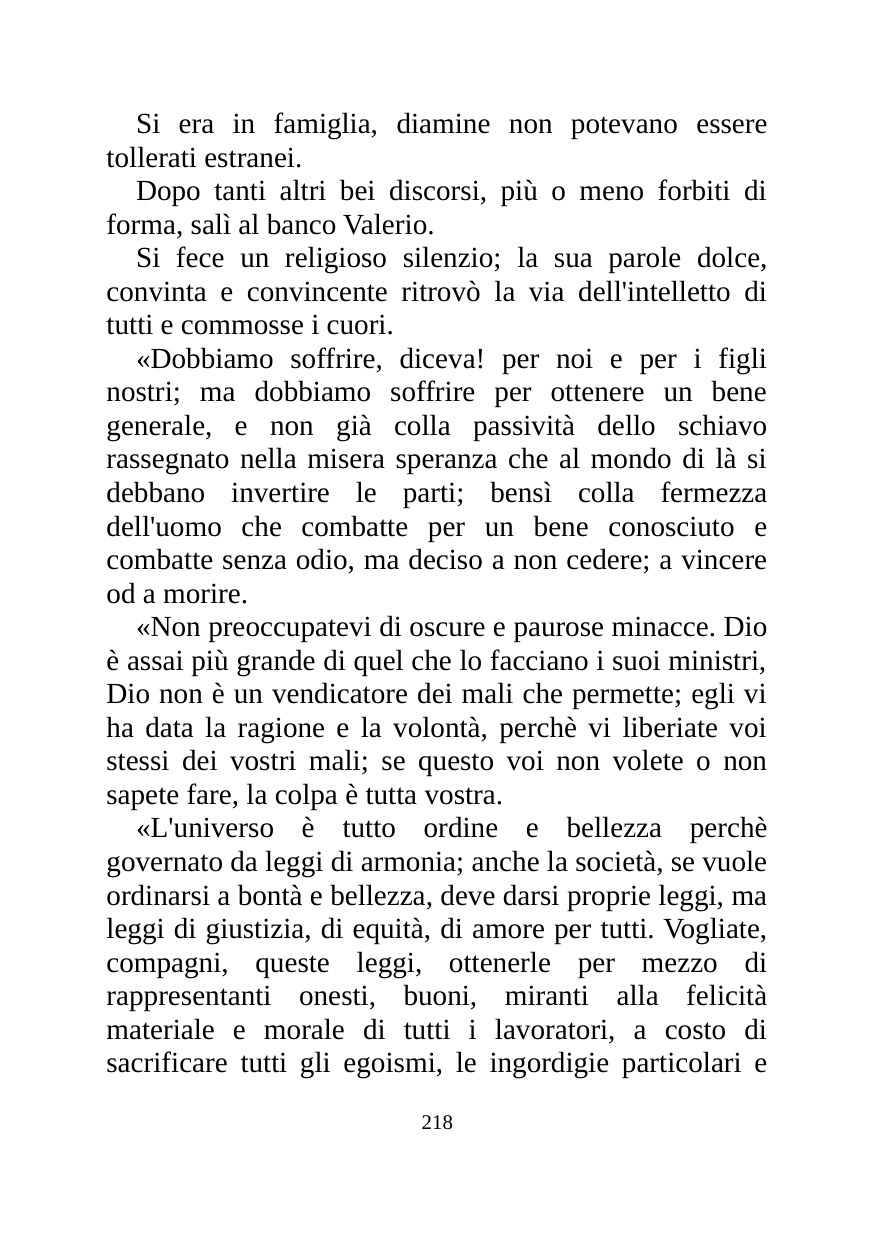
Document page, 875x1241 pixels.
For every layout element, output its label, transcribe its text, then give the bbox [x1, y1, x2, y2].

text Dopo tanti altri bei discorsi, più o meno forbiti di forma, salì al banco Valerio. [106, 173, 768, 240]
text Si era in famiglia, diamine non potevano essere tollerati estranei. [106, 106, 768, 173]
text «L'universo è tutto ordine e bellezza perchè governato da leggi di armonia; anche la società, se vuole ordinarsi a bontà e bellezza, deve darsi proprie leggi, ma leggi di giustizia, di equità, di amore per tutti. Vogliate, compagni, queste leggi, ottenerle per mezzo di rappresentanti onesti, buoni, miranti alla felicità materiale e morale di tutti i lavoratori, a costo di sacrificare tutti gli egoismi, le ingordigie particolari e [106, 811, 768, 1079]
text «Dobbiamo soffrire, diceva! per noi e per i figli nostri; ma dobbiamo soffrire per ottenere un bene generale, e non già colla passività dello schiavo rassegnato nella misera speranza che al mondo di là si debbano invertire le parti; bensì colla fermezza dell'uomo che combatte per un bene conosciuto e combatte senza odio, ma deciso a non cedere; a vincere od a morire. [106, 341, 768, 609]
text Si fece un religioso silenzio; la sua parole dolce, convinta e convincente ritrovò la via dell'intelletto di tutti e commosse i cuori. [106, 240, 768, 341]
text «Non preoccupatevi di oscure e paurose minacce. Dio è assai più grande di quel che lo facciano i suoi ministri, Dio non è un vendicatore dei mali che permette; egli vi ha data la ragione e la volontà, perchè vi liberiate voi stessi dei vostri mali; se questo voi non volete o non sapete fare, la colpa è tutta vostra. [106, 609, 768, 811]
